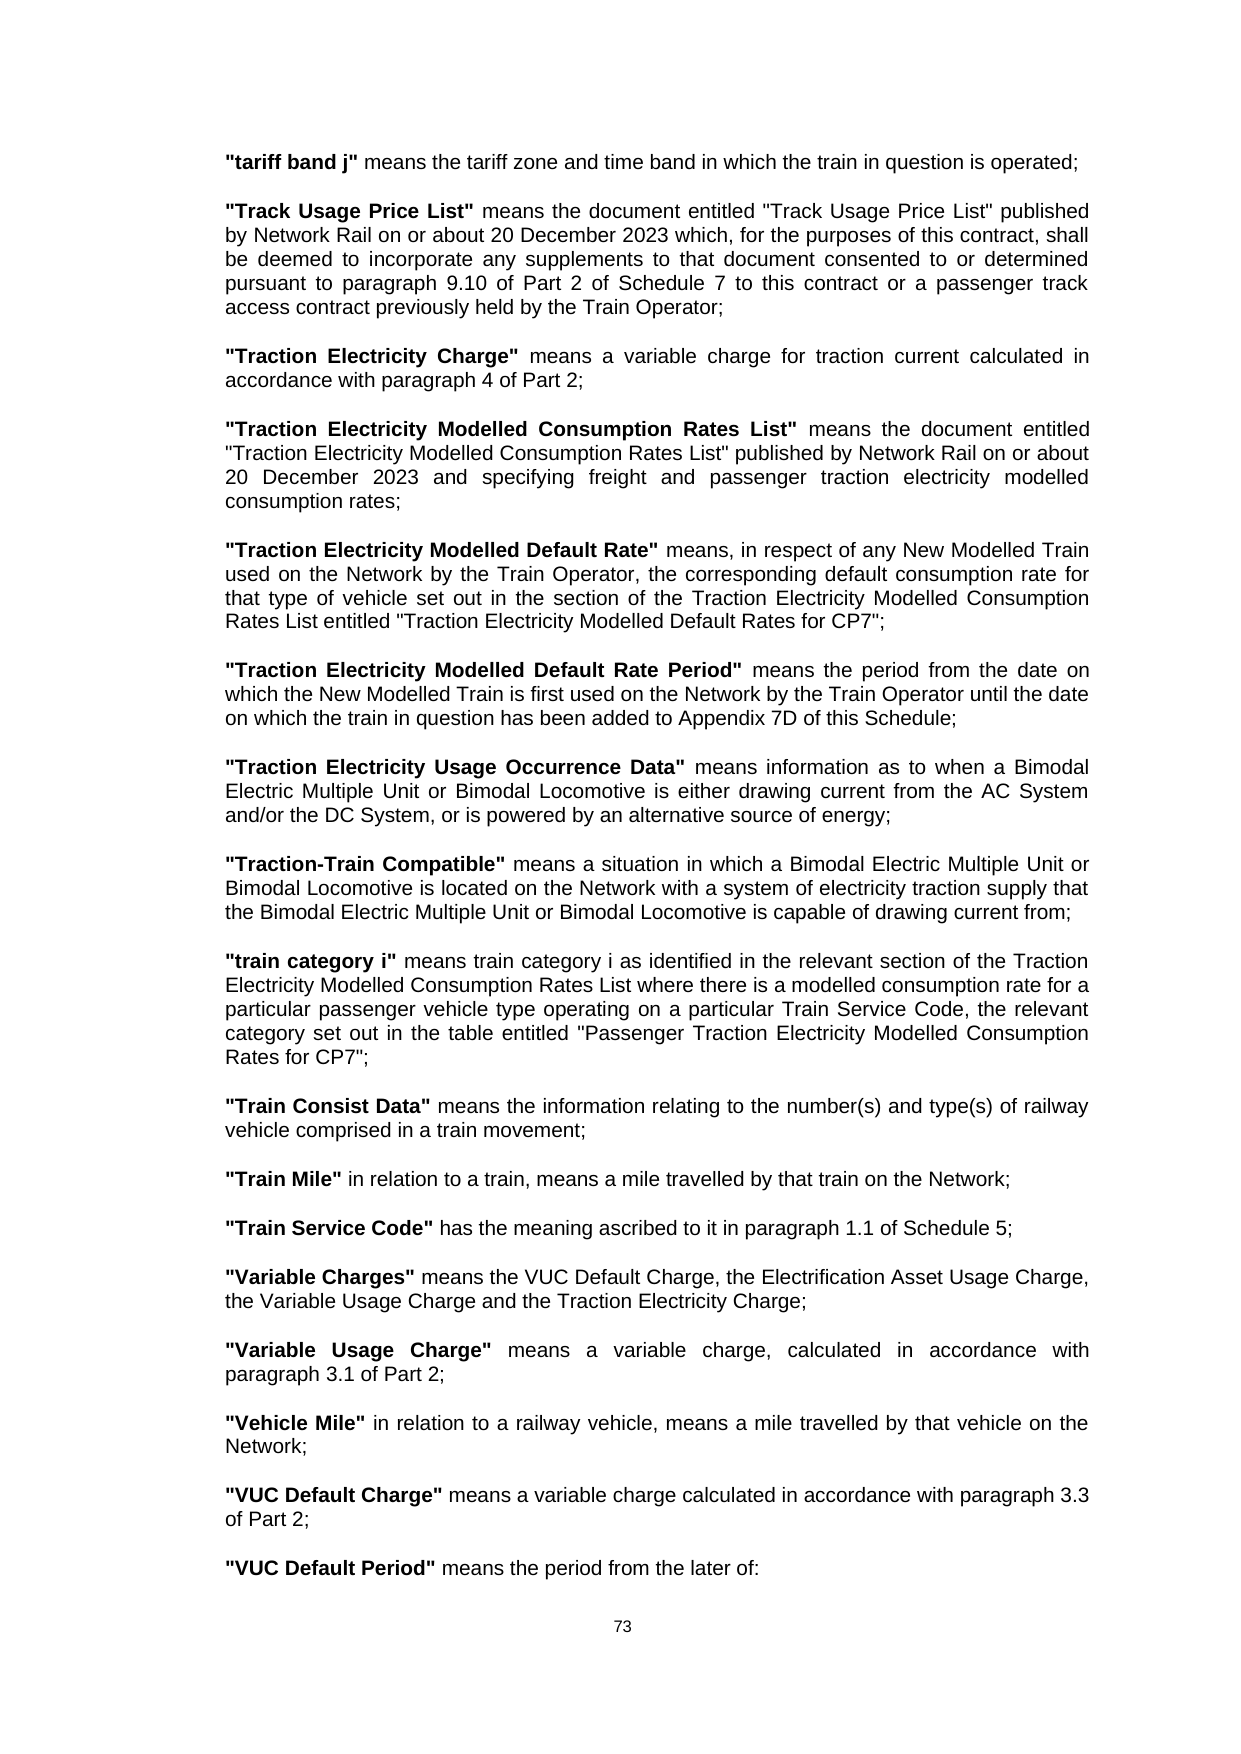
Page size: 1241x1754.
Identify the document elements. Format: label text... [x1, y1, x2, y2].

text "Train Consist Data" means the information relating to the number(s) and type(s) of railway vehicle comprised in a train movement; [225, 1094, 1090, 1142]
text "Traction Electricity Modelled Default Rate" means, in respect of any New Modelled Train used on the Network by the Train Operator, the corresponding default consumption rate for that type of vehicle set out in the section of the Traction Electricity Modelled Consumption Rates List entitled "Traction Electricity Modelled Default Rates for CP7"; [225, 537, 1090, 633]
text "VUC Default Charge" means a variable charge calculated in accordance with paragraph 3.3 of Part 2; [225, 1483, 1090, 1531]
text "Traction Electricity Modelled Consumption Rates List" means the document entitled "Traction Electricity Modelled Consumption Rates List" published by Network Rail on or about 20 December 2023 and specifying freight and passenger traction electricity modelled consumption rates; [225, 417, 1090, 512]
text "VUC Default Period" means the period from the later of: [225, 1556, 1090, 1580]
text "Traction Electricity Usage Occurrence Data" means information as to when a Bimodal Electric Multiple Unit or Bimodal Locomotive is either drawing current from the AC System and/or the DC System, or is powered by an alternative source of energy; [225, 755, 1090, 827]
text "Variable Usage Charge" means a variable charge, calculated in accordance with paragraph 3.1 of Part 2; [225, 1337, 1090, 1385]
text "train category i" means train category i as identified in the relevant section of the Traction Electricity Modelled Consumption Rates List where there is a modelled consumption rate for a particular passenger vehicle type operating on a particular Train Service Code, the relevant category set out in the table entitled "Passenger Traction Electricity Modelled Consumption Rates for CP7"; [225, 949, 1090, 1069]
text "Vehicle Mile" in relation to a railway vehicle, means a mile travelled by that vehicle on the Network; [225, 1410, 1090, 1458]
text "Train Service Code" has the meaning ascribed to it in paragraph 1.1 of Schedule 5; [225, 1216, 1090, 1239]
text "Track Usage Price List" means the document entitled "Track Usage Price List" published by Network Rail on or about 20 December 2023 which, for the purposes of this contract, shall be deemed to incorporate any supplements to that document consented to or determined pursuant to paragraph 9.10 of Part 2 of Schedule 7 to this contract or a passenger track access contract previously held by the Train Operator; [225, 199, 1090, 319]
text "tariff band j" means the tariff zone and time band in which the train in question is operated; [225, 150, 1090, 174]
text "Train Mile" in relation to a train, means a mile travelled by that train on the Network; [225, 1167, 1090, 1191]
text "Traction-Train Compatible" means a situation in which a Bimodal Electric Multiple Unit or Bimodal Locomotive is located on the Network with a system of electricity traction supply that the Bimodal Electric Multiple Unit or Bimodal Locomotive is capable of drawing current from; [225, 852, 1090, 924]
text "Variable Charges" means the VUC Default Charge, the Electrification Asset Usage Charge, the Variable Usage Charge and the Traction Electricity Charge; [225, 1264, 1090, 1312]
text "Traction Electricity Charge" means a variable charge for traction current calculated in accordance with paragraph 4 of Part 2; [225, 344, 1090, 392]
text "Traction Electricity Modelled Default Rate Period" means the period from the date on which the New Modelled Train is first used on the Network by the Train Operator until the date on which the train in question has been added to Appendix 7D of this Schedule; [225, 658, 1090, 730]
